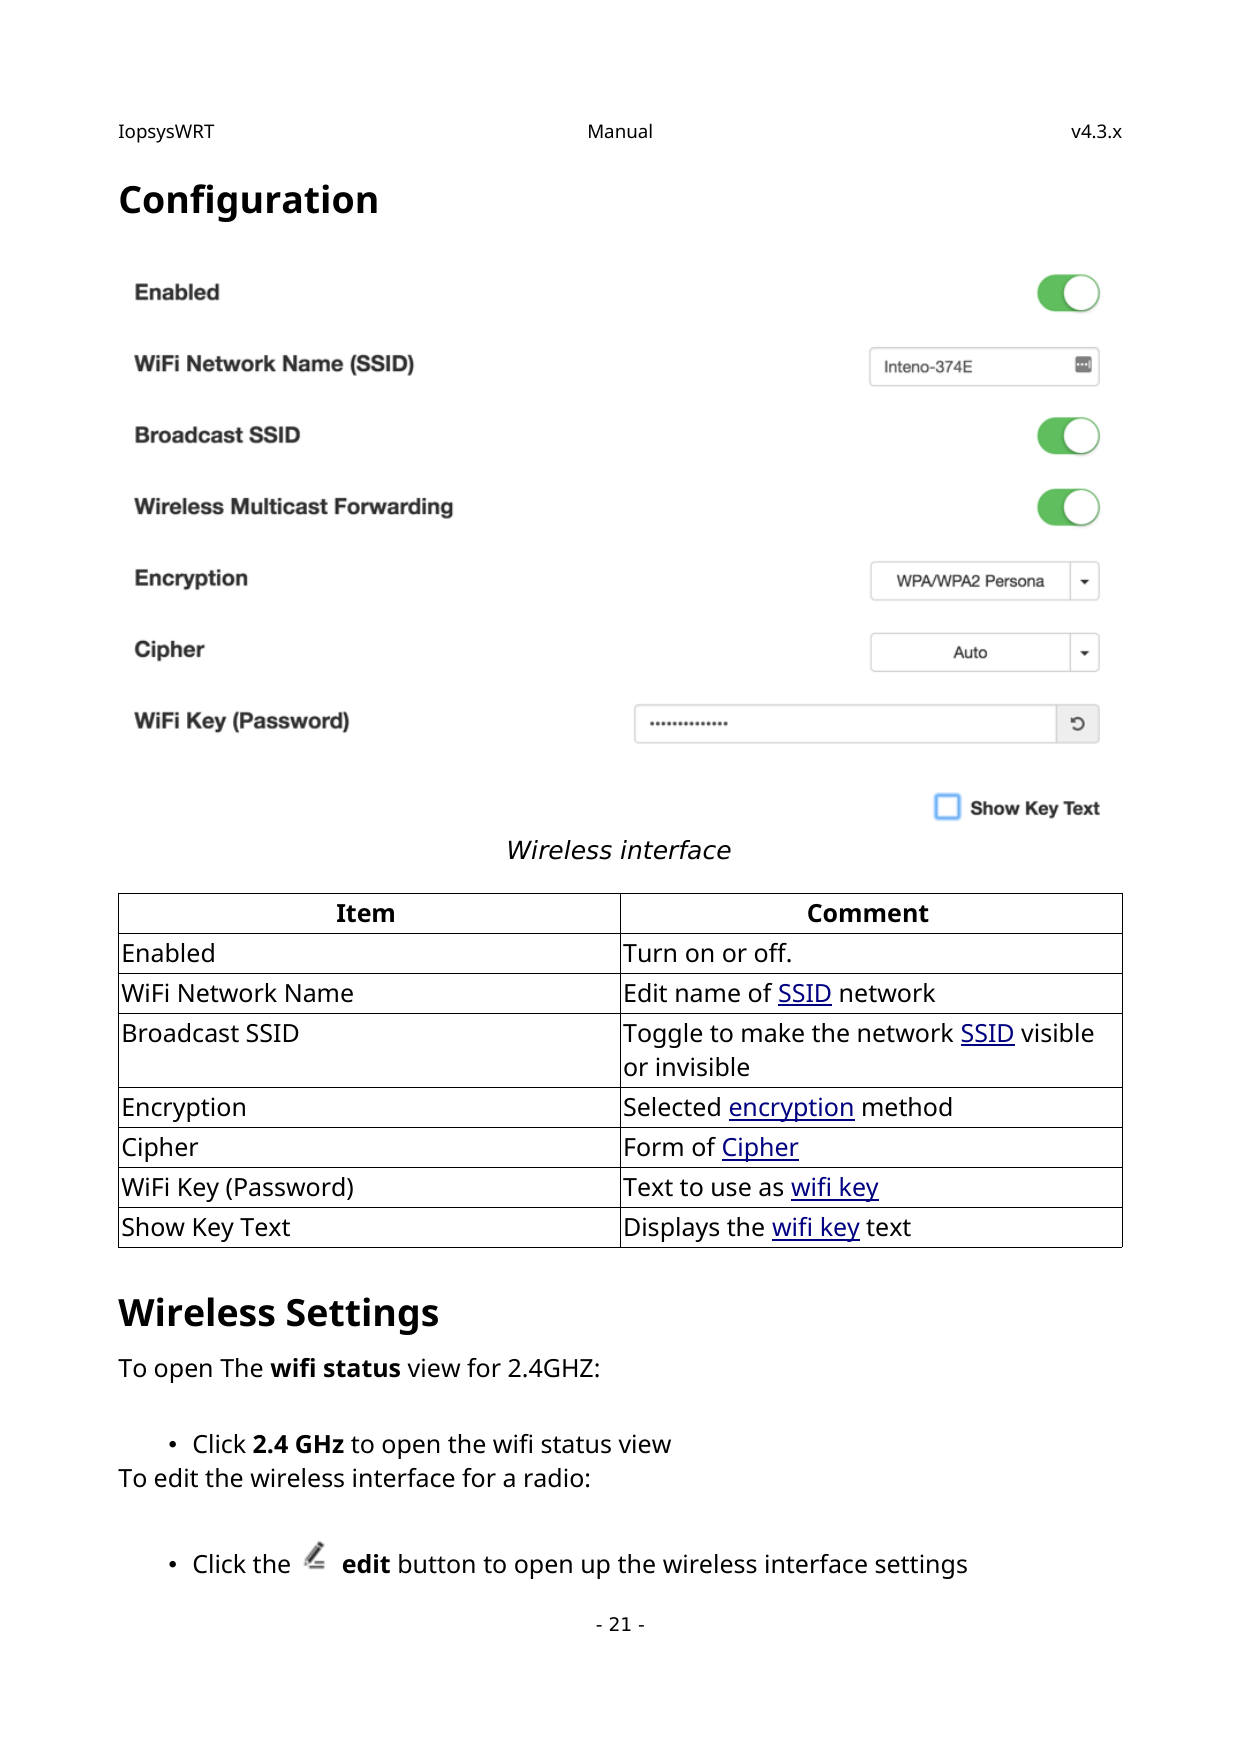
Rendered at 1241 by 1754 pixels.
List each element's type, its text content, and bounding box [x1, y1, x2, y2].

table_header Item [119, 894, 620, 933]
list Click the edit button to open up the wireless interface settings [177, 1548, 1122, 1581]
table_cell Turn on or off. [621, 934, 1122, 973]
table_cell WiFi Network Name [119, 974, 620, 1013]
table_cell Displays the wifi key text [621, 1208, 1122, 1247]
table_cell Show Key Text [119, 1208, 620, 1247]
table_cell Form of Cipher [621, 1128, 1122, 1167]
picture [118, 249, 1123, 837]
table_cell Toggle to make the network SSID visible or invisible [621, 1014, 1122, 1087]
list Click 2.4 GHz to open the wifi status view [177, 1426, 1122, 1460]
table_header Comment [621, 894, 1122, 933]
table_cell Encryption [119, 1088, 620, 1127]
text To open The wifi status view for 2.4GHZ: [118, 1350, 1122, 1384]
table_cell Cipher [119, 1128, 620, 1167]
table_cell Broadcast SSID [119, 1014, 620, 1087]
table_cell Enabled [119, 934, 620, 973]
table_cell WiFi Key (Password) [119, 1168, 620, 1207]
table_cell Text to use as wifi key [621, 1168, 1122, 1207]
table_cell Selected encryption method [621, 1088, 1122, 1127]
subtitle Configuration [118, 173, 1122, 224]
picture [297, 1536, 336, 1574]
text Wireless interface [118, 837, 1122, 865]
subtitle Wireless Settings [118, 1287, 1122, 1338]
text To edit the wireless interface for a radio: [118, 1460, 1122, 1494]
table_cell Edit name of SSID network [621, 974, 1122, 1013]
